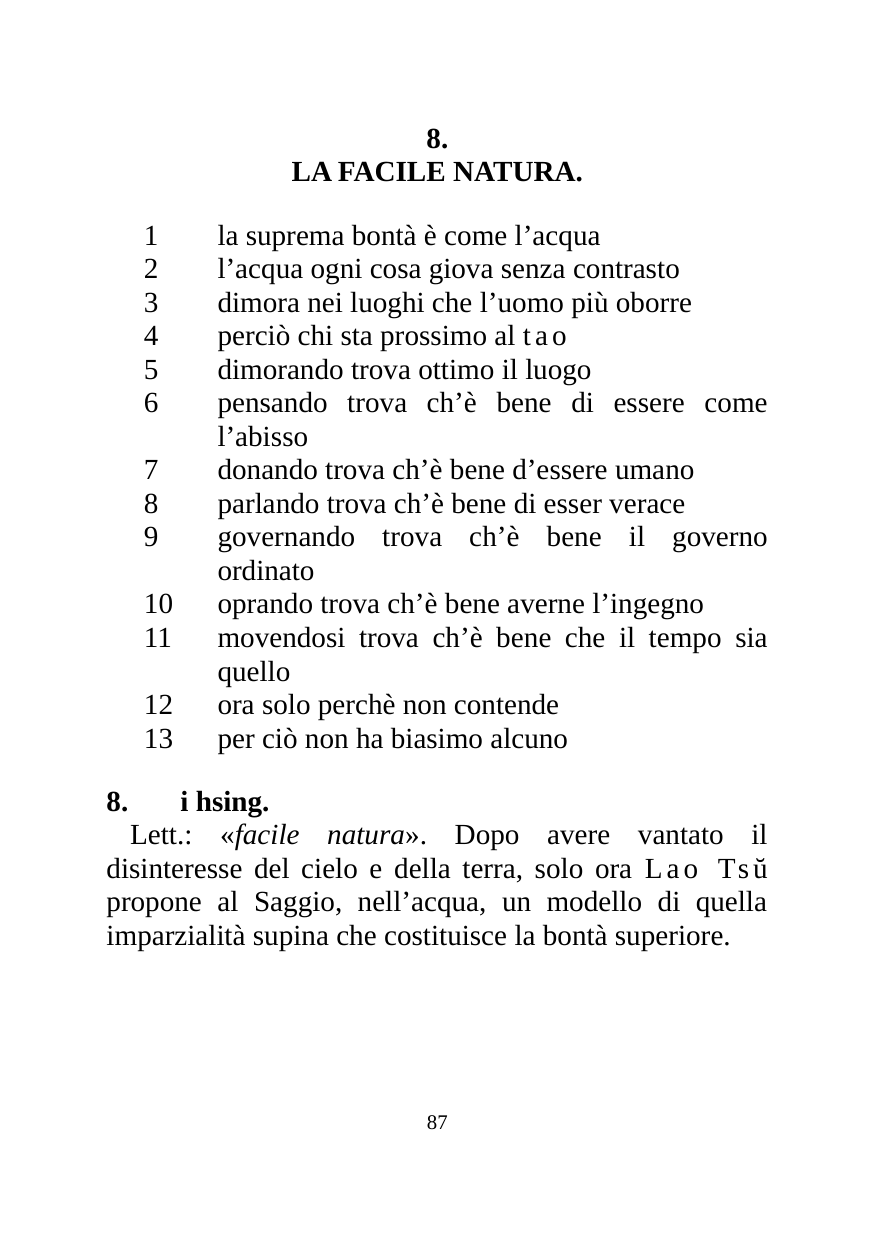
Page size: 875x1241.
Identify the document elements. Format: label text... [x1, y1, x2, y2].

subtitle 8. La facile natura. [106, 121, 768, 188]
list governando trova ch’è bene il governo ordinato [144, 519, 768, 587]
list oprando trova ch’è bene averne l’ingegno [144, 587, 768, 620]
list donando trova ch’è bene d’essere umano [144, 452, 768, 486]
list parlando trova ch’è bene di esser verace [144, 486, 768, 519]
list dimora nei luoghi che l’uomo più oborre [144, 285, 768, 318]
list per ciò non ha biasimo alcuno [144, 721, 768, 754]
list perciò chi sta prossimo al tao [144, 318, 768, 352]
list pensando trova ch’è bene di essere come l’abisso [144, 385, 768, 452]
list l’acqua ogni cosa giova senza contrasto [144, 251, 768, 285]
list la suprema bontà è come l’acqua [144, 218, 768, 251]
list ora solo perchè non contende [144, 687, 768, 721]
list dimorando trova ottimo il luogo [144, 352, 768, 385]
text 8. i hsing. [106, 784, 768, 817]
list movendosi trova ch’è bene che il tempo sia quello [144, 620, 768, 687]
text Lett.: «facile natura». Dopo avere vantato il disinteresse del cielo e della terra, solo ora Lao Tsŭ propone al Saggio, nell’acqua, un modello di quella imparzialità supina che costituisce la bontà superiore. [106, 817, 768, 951]
